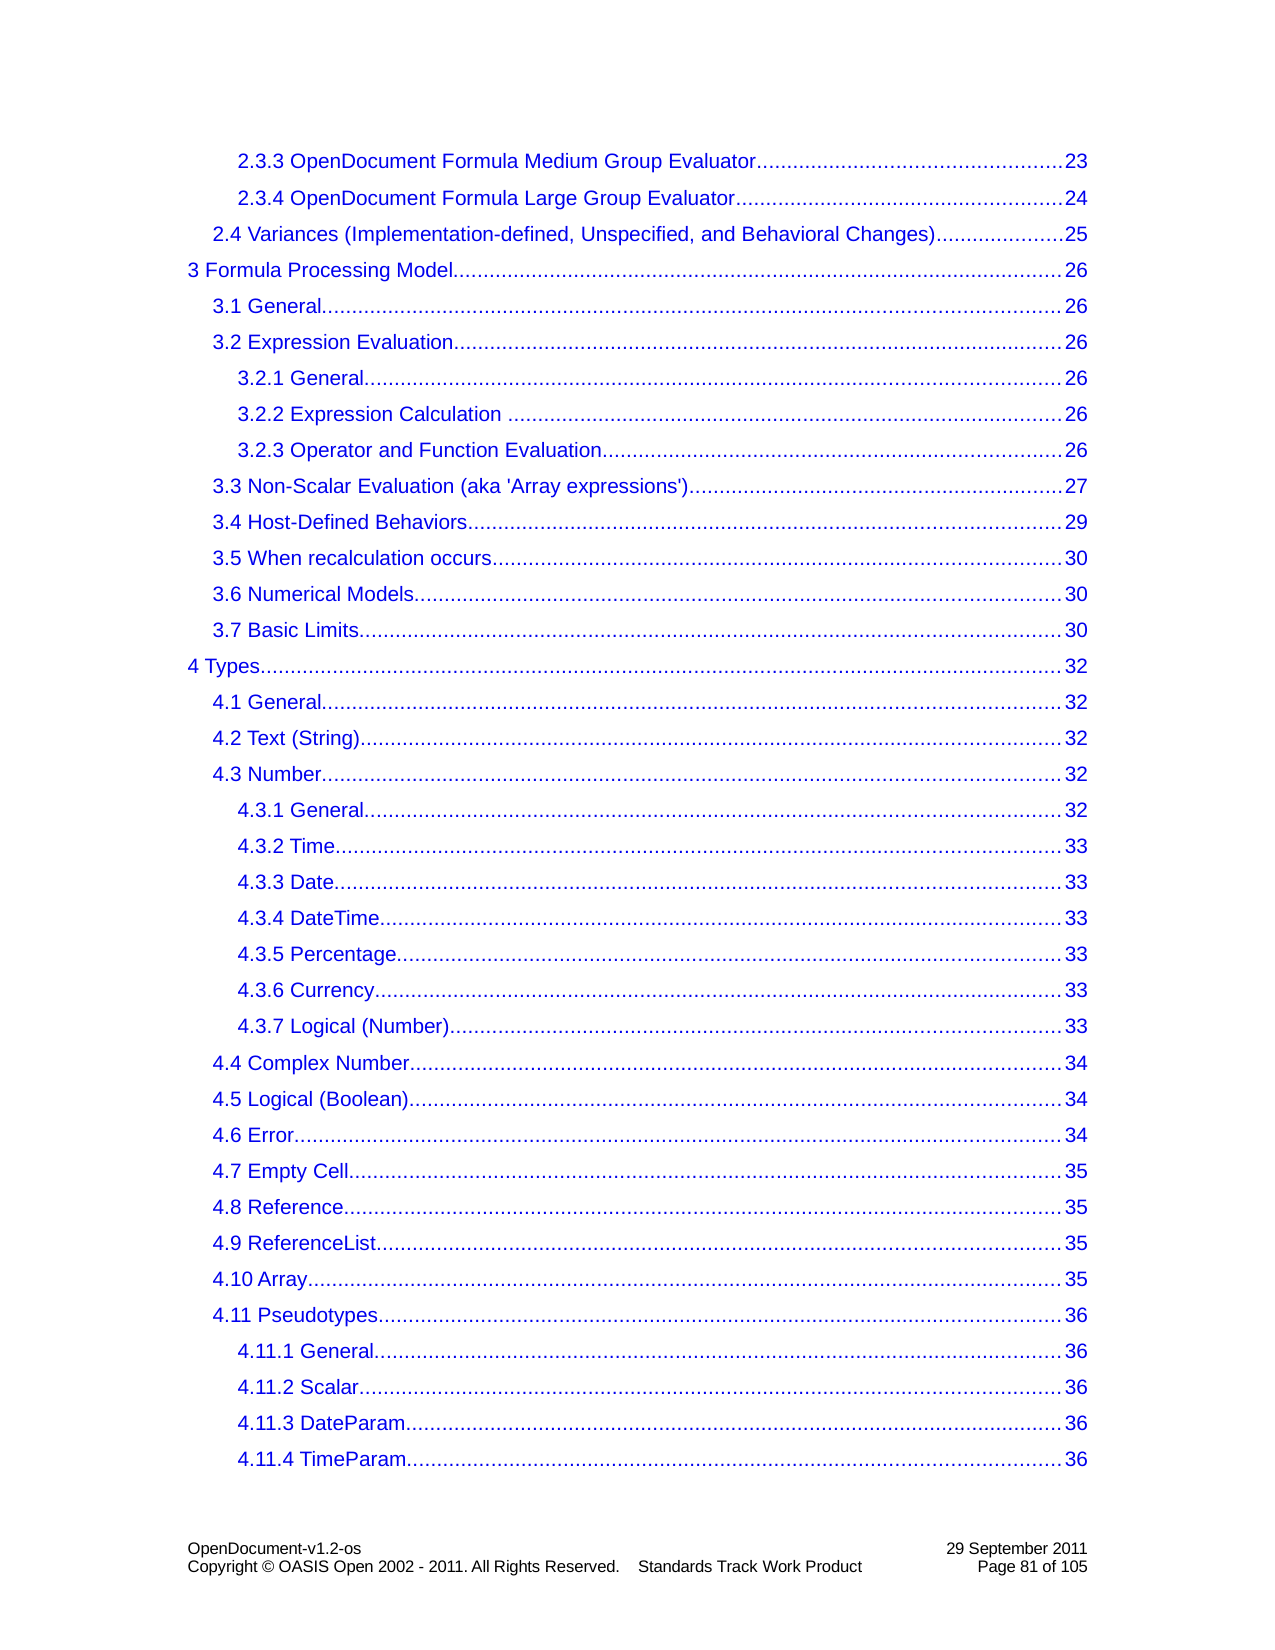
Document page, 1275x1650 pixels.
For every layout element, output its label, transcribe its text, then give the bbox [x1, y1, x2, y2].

text 3.2.2 Expression Calculation 26 [237, 402, 1088, 426]
text 4.1 General 32 [212, 691, 1088, 714]
text 4.3.7 Logical (Number) 33 [237, 1015, 1088, 1038]
text 4.3.3 Date 33 [237, 871, 1088, 894]
text 3.4 Host-Defined Behaviors 29 [212, 510, 1088, 534]
text 4.3.2 Time 33 [237, 835, 1088, 858]
text 4.3 Number 32 [212, 763, 1088, 786]
text 4.6 Error 34 [212, 1123, 1088, 1147]
text 2.3.4 OpenDocument Formula Large Group Evaluator 24 [237, 186, 1088, 209]
text 3.7 Basic Limits 30 [212, 618, 1088, 642]
text 4.4 Complex Number 34 [212, 1051, 1088, 1074]
text 3.2 Expression Evaluation 26 [212, 330, 1088, 354]
text 3.2.1 General 26 [237, 366, 1088, 390]
text 3.5 When recalculation occurs 30 [212, 546, 1088, 570]
text 4.11.1 General 36 [237, 1339, 1088, 1363]
text 4.5 Logical (Boolean) 34 [212, 1087, 1088, 1111]
text 4.10 Array 35 [212, 1267, 1088, 1291]
text 4.9 ReferenceList 35 [212, 1231, 1088, 1255]
text 4.3.4 DateTime 33 [237, 907, 1088, 930]
text 4.7 Empty Cell 35 [212, 1159, 1088, 1183]
text 3.2.3 Operator and Function Evaluation 26 [237, 438, 1088, 462]
text 4.3.6 Currency 33 [237, 979, 1088, 1002]
text 4.2 Text (String) 32 [212, 727, 1088, 750]
text 3.6 Numerical Models 30 [212, 582, 1088, 606]
text 4.3.1 General 32 [237, 799, 1088, 822]
text 4.11.3 DateParam 36 [237, 1411, 1088, 1435]
text 4.3.5 Percentage 33 [237, 943, 1088, 966]
text 4.11.4 TimeParam 36 [237, 1447, 1088, 1471]
text 2.4 Variances (Implementation-defined, Unspecified, and Behavioral Changes) 25 [212, 222, 1088, 246]
text 4.8 Reference 35 [212, 1195, 1088, 1219]
text 3.3 Non-Scalar Evaluation (aka 'Array expressions') 27 [212, 474, 1088, 498]
text 3 Formula Processing Model 26 [187, 258, 1088, 282]
text 2.3.3 OpenDocument Formula Medium Group Evaluator 23 [237, 150, 1088, 173]
text 3.1 General 26 [212, 294, 1088, 318]
text 4 Types 32 [187, 654, 1088, 678]
text 4.11 Pseudotypes 36 [212, 1303, 1088, 1327]
text 4.11.2 Scalar 36 [237, 1375, 1088, 1399]
